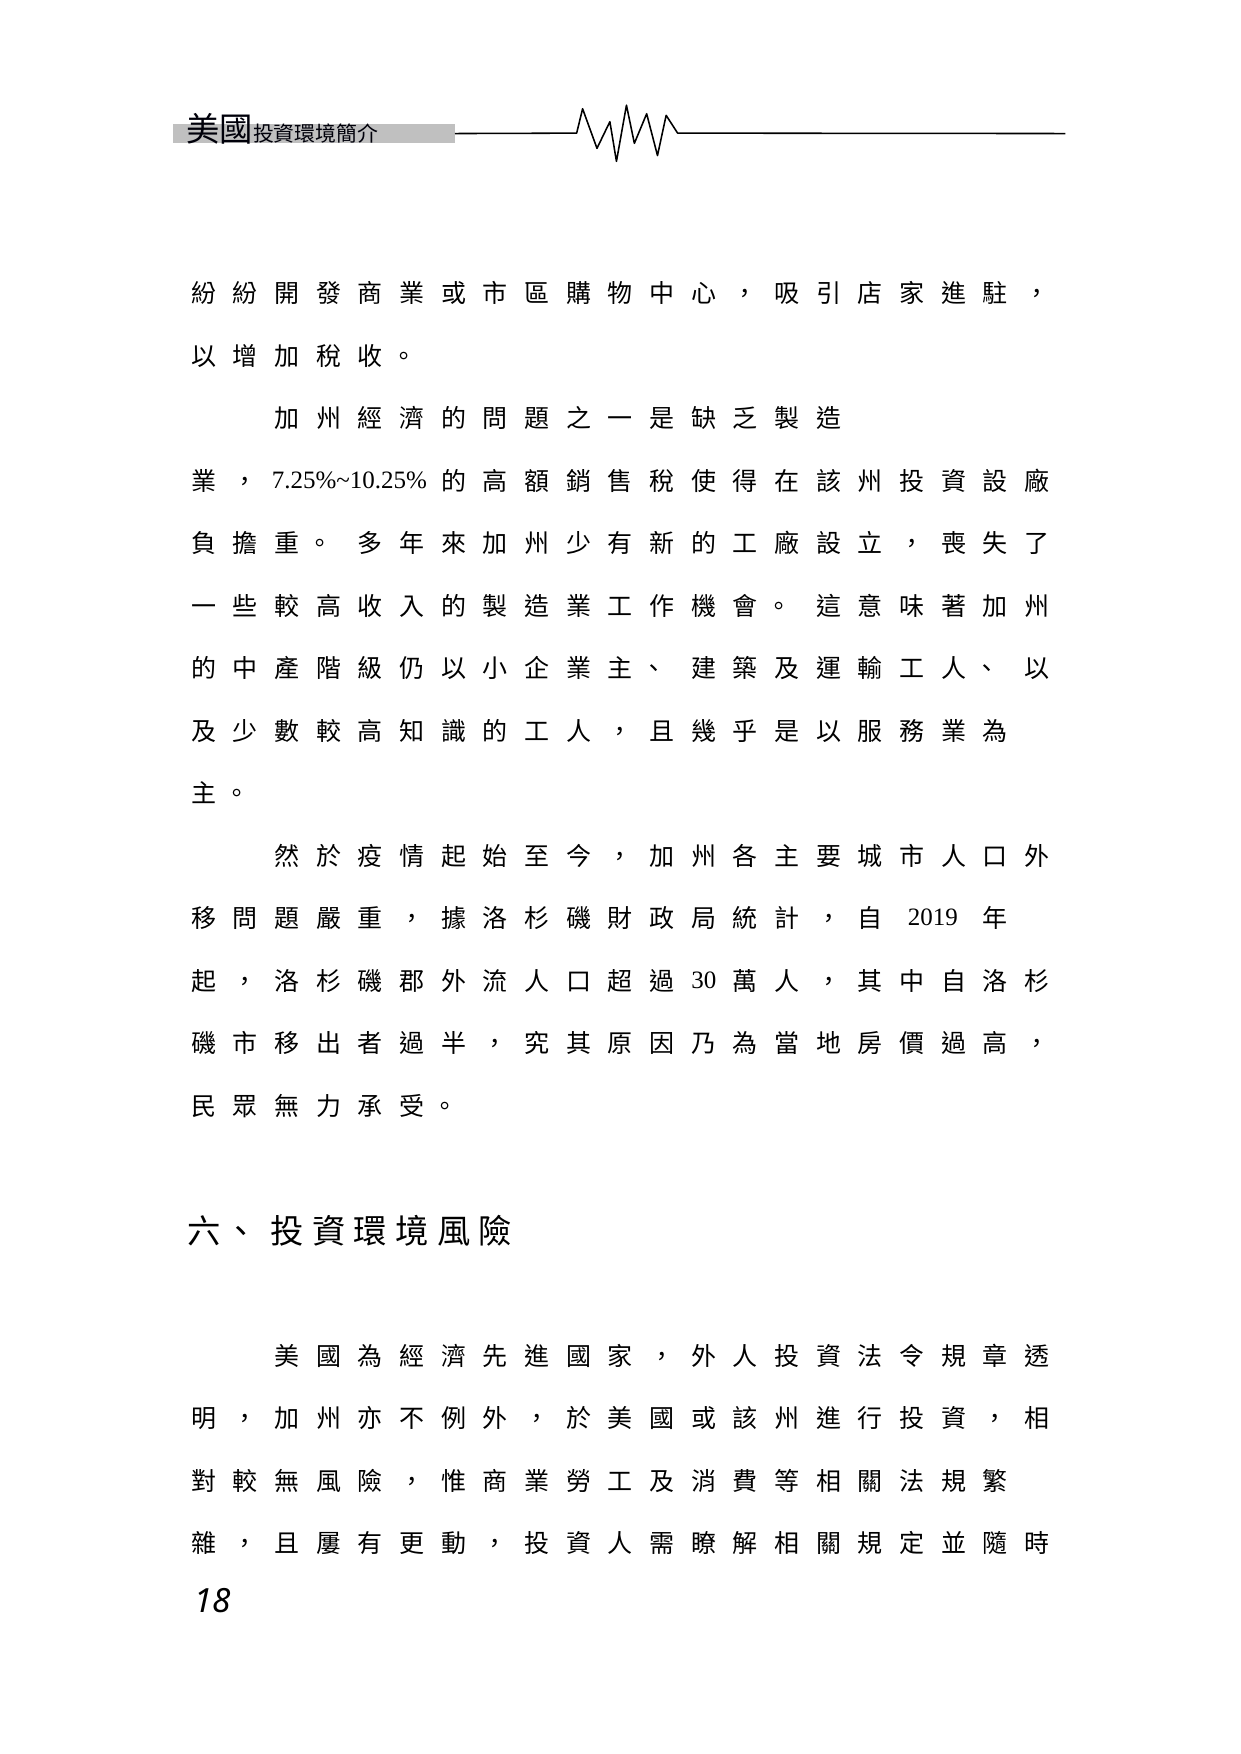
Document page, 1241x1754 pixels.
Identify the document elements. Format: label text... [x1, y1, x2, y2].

text 美國為經濟先進國家，外人投資法令規章透明，加州亦不例外，於美國或該州進行投資，相對較無風險，惟商業勞工及消費等相關法規繁雜，且屢有更動，投資人需瞭解相關規定並隨時 [183, 1313, 1058, 1563]
text 紛紛開發商業或市區購物中心，吸引店家進駐，以增加稅收。 [183, 250, 1058, 375]
text 然於疫情起始至今，加州各主要城市人口外移問題嚴重，據洛杉磯財政局統計，自2019年起，洛杉磯郡外流人口超過30萬人，其中自洛杉磯市移出者過半，究其原因乃為當地房價過高，民眾無力承受。 [183, 813, 1058, 1125]
text 加州經濟的問題之一是缺乏製造業，7.25%~10.25%的高額銷售稅使得在該州投資設廠負擔重。多年來加州少有新的工廠設立，喪失了一些較高收入的製造業工作機會。這意味著加州的中產階級仍以小企業主、建築及運輸工人、以及少數較高知識的工人，且幾乎是以服務業為主。 [183, 375, 1058, 813]
text 六、投資環境風險 [183, 1188, 1058, 1250]
